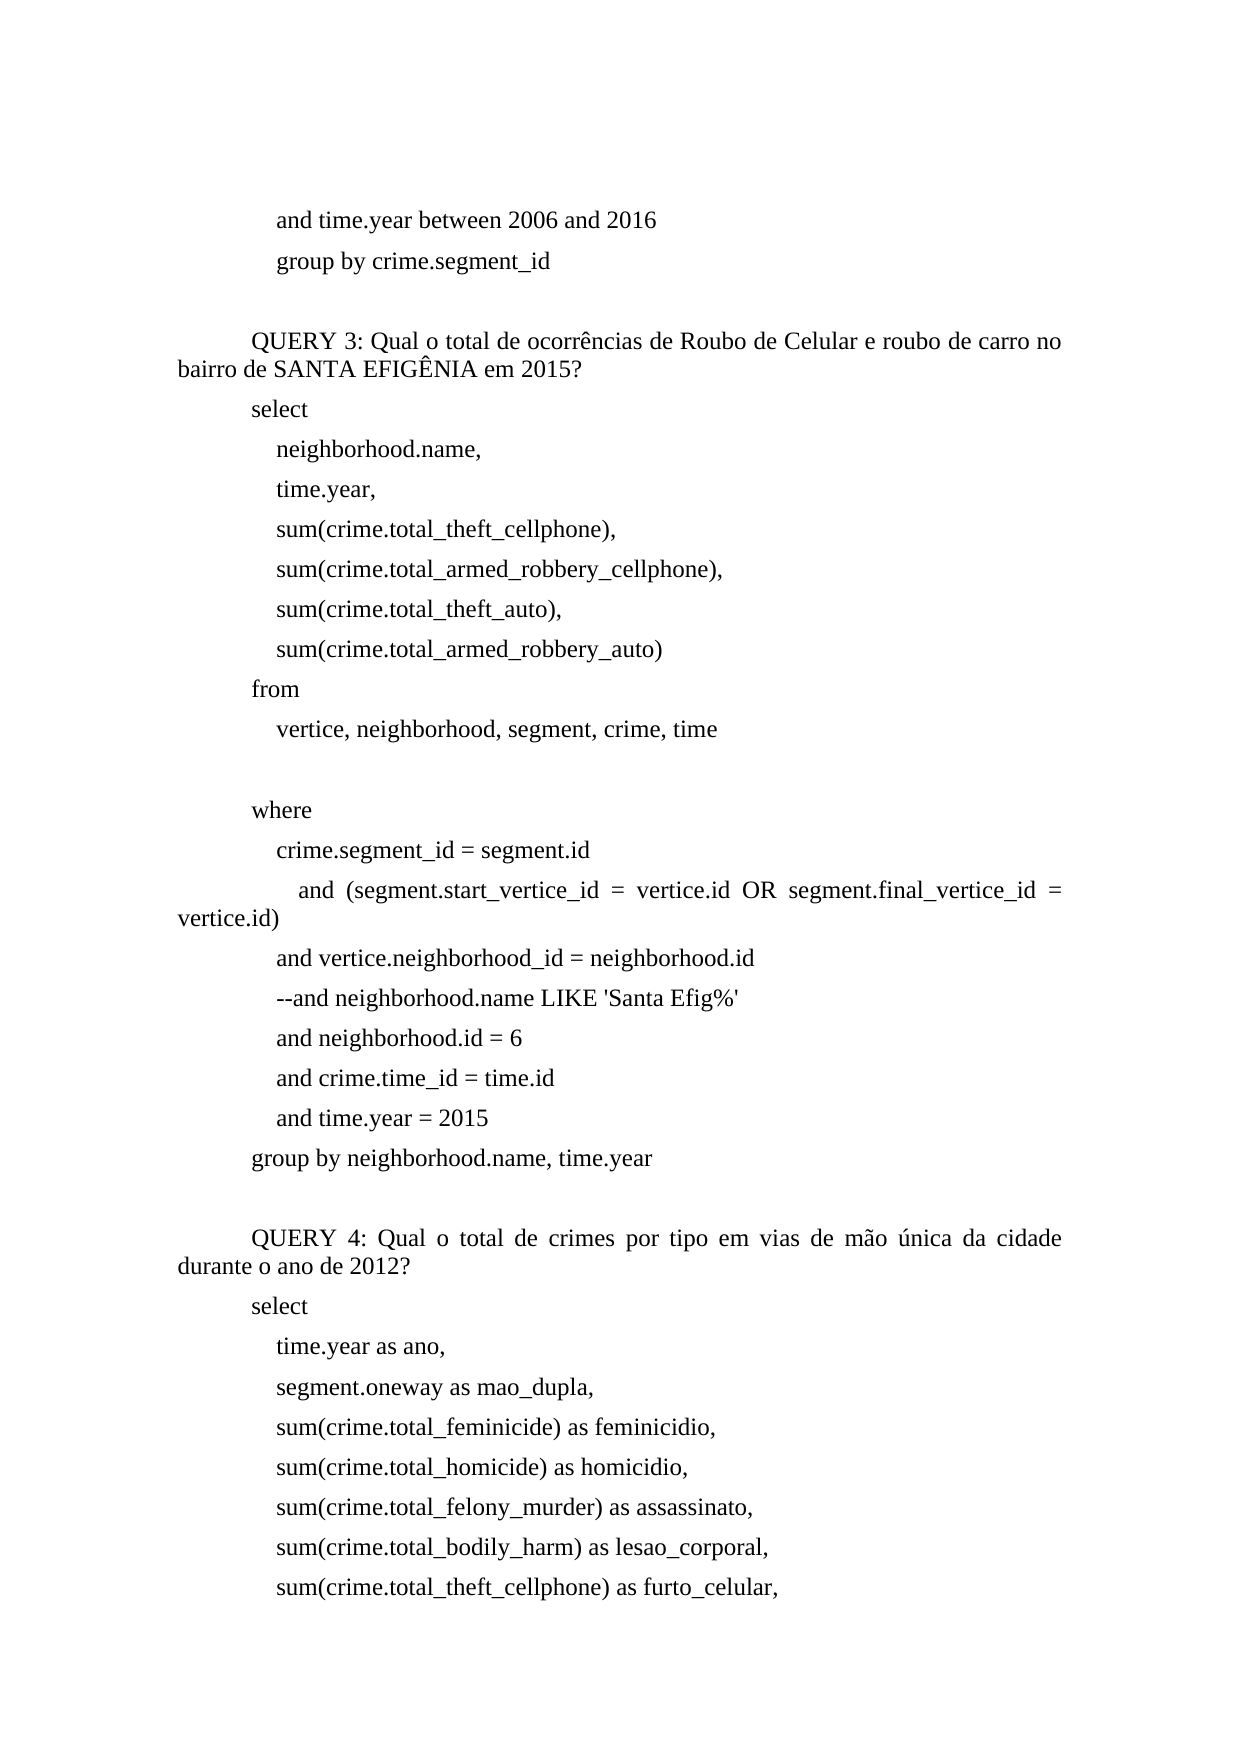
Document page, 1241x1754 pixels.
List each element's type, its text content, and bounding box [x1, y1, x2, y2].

text time.year as ano, [177, 1332, 1063, 1360]
text sum(crime.total_theft_cellphone) as furto_celular, [177, 1573, 1063, 1601]
text sum(crime.total_theft_auto), [177, 595, 1063, 623]
text and time.year between 2006 and 2016 [177, 207, 1063, 234]
text sum(crime.total_armed_robbery_auto) [177, 635, 1063, 663]
text sum(crime.total_feminicide) as feminicidio, [177, 1413, 1063, 1440]
text sum(crime.total_armed_robbery_cellphone), [177, 555, 1063, 583]
text segment.oneway as mao_dupla, [177, 1373, 1063, 1400]
text and crime.time_id = time.id [177, 1064, 1063, 1092]
text select [177, 395, 1063, 422]
text sum(crime.total_bodily_harm) as lesao_corporal, [177, 1533, 1063, 1561]
text sum(crime.total_felony_murder) as assassinato, [177, 1493, 1063, 1521]
text group by crime.segment_id [177, 247, 1063, 274]
text neighborhood.name, [177, 435, 1063, 463]
text group by neighborhood.name, time.year [177, 1144, 1063, 1172]
text QUERY 3: Qual o total de ocorrências de Roubo de Celular e roubo de carro no bairro de SANTA EFIGÊNIA em 2015? [177, 327, 1063, 382]
text time.year, [177, 475, 1063, 503]
text sum(crime.total_homicide) as homicidio, [177, 1453, 1063, 1481]
text from [177, 676, 1063, 703]
text and neighborhood.id = 6 [177, 1024, 1063, 1052]
text select [177, 1292, 1063, 1320]
text crime.segment_id = segment.id [177, 836, 1063, 864]
text and vertice.neighborhood_id = neighborhood.id [177, 944, 1063, 972]
text --and neighborhood.name LIKE 'Santa Efig%' [177, 984, 1063, 1012]
text sum(crime.total_theft_cellphone), [177, 515, 1063, 543]
text and (segment.start_vertice_id = vertice.id OR segment.final_vertice_id = vertice.id) [177, 876, 1063, 931]
text QUERY 4: Qual o total de crimes por tipo em vias de mão única da cidade durante o ano de 2012? [177, 1224, 1063, 1280]
text vertice, neighborhood, segment, crime, time [177, 716, 1063, 743]
text where [177, 796, 1063, 823]
text and time.year = 2015 [177, 1104, 1063, 1132]
